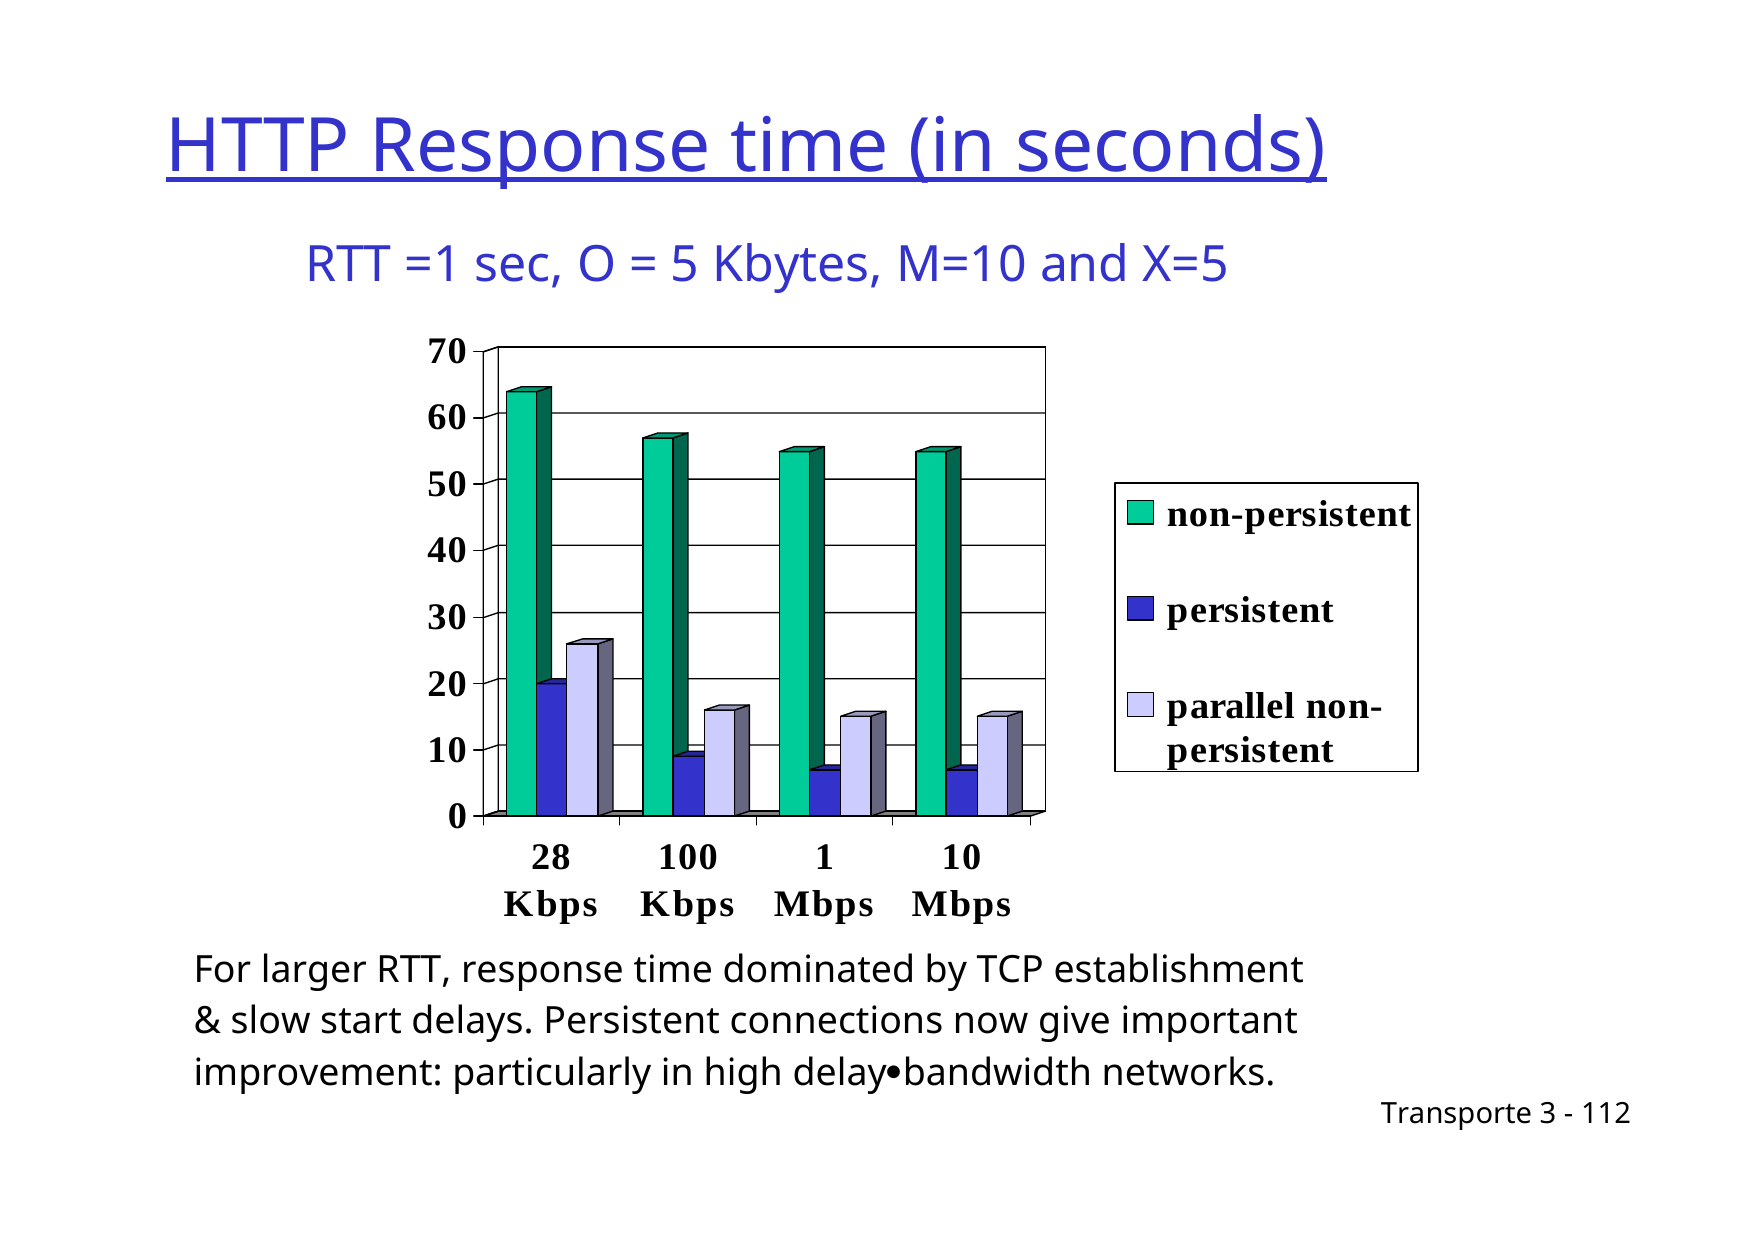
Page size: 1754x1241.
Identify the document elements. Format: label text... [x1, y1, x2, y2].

chart [331, 295, 1436, 961]
text_box For larger RTT, response time dominated by TCP establishment & slow start delays. Persistent connections now give important improvement: particularly in high delaybandwidth networks. [178, 935, 1330, 1104]
text_box HTTP Response time (in seconds) [151, 83, 1343, 202]
text_box RTT =1 sec, O = 5 Kbytes, M=10 and X=5 [290, 220, 1429, 305]
